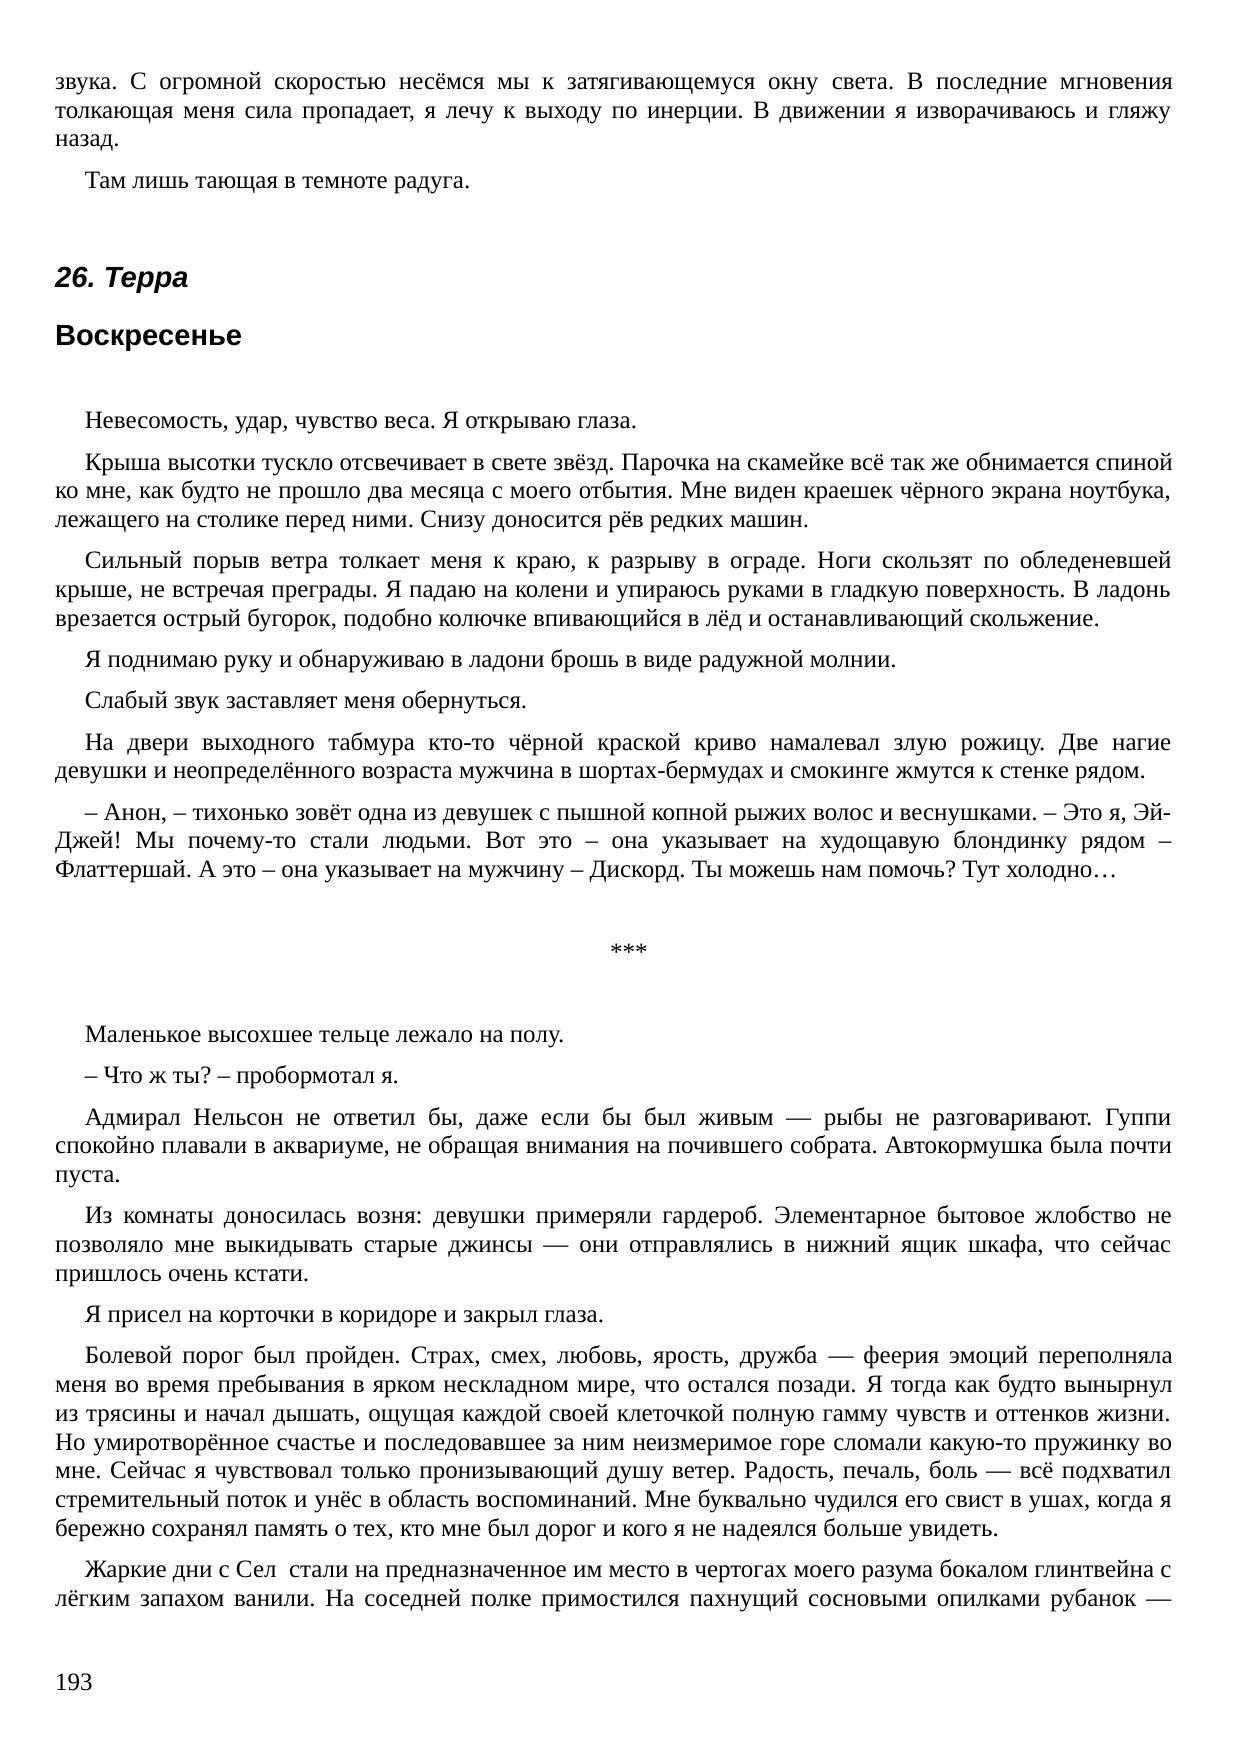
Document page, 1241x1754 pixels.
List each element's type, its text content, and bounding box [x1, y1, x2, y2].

text Адмирал Нельсон не ответил бы, даже если бы был живым — рыбы не разговаривают. Гуппи спокойно плавали в аквариуме, не обращая внимания на почившего собрата. Автокормушка была почти пуста. [55, 1102, 1173, 1188]
subtitle 26. Терра [55, 260, 1173, 293]
text Крыша высотки тускло отсвечивает в свете звёзд. Парочка на скамейке всё так же обнимается спиной ко мне, как будто не прошло два месяца с моего отбытия. Мне виден краешек чёрного экрана ноутбука, лежащего на столике перед ними. Снизу доносится рёв редких машин. [55, 447, 1173, 533]
text Невесомость, удар, чувство веса. Я открываю глаза. [55, 406, 1173, 434]
text Слабый звук заставляет меня обернуться. [55, 686, 1173, 714]
subtitle Воскресенье [55, 318, 1173, 352]
text Болевой порог был пройден. Страх, смех, любовь, ярость, дружба — феерия эмоций переполняла меня во время пребывания в ярком нескладном мире, что остался позади. Я тогда как будто вынырнул из трясины и начал дышать, ощущая каждой своей клеточкой полную гамму чувств и оттенков жизни. Но умиротворённое счастье и последовавшее за ним неизмеримое горе сломали какую-то пружинку во мне. Сейчас я чувствовал только пронизывающий душу ветер. Радость, печаль, боль — всё подхватил стремительный поток и унёс в область воспоминаний. Мне буквально чудился его свист в ушах, когда я бережно сохранял память о тех, кто мне был дорог и кого я не надеялся больше увидеть. [55, 1341, 1173, 1542]
text Жаркие дни с Сел стали на предназначенное им место в чертогах моего разума бокалом глинтвейна с лёгким запахом ванили. На соседней полке примостился пахнущий сосновыми опилками рубанок — [55, 1554, 1173, 1612]
text *** [55, 937, 1173, 966]
text звука. С огромной скоростью несёмся мы к затягивающемуся окну света. В последние мгновения толкающая меня сила пропадает, я лечу к выходу по инерции. В движении я изворачиваюсь и гляжу назад. [55, 66, 1173, 152]
text Сильный порыв ветра толкает меня к краю, к разрыву в ограде. Ноги скользят по обледеневшей крыше, не встречая преграды. Я падаю на колени и упираюсь руками в гладкую поверхность. В ладонь врезается острый бугорок, подобно колючке впивающийся в лёд и останавливающий скольжение. [55, 546, 1173, 632]
text – Анон, – тихонько зовёт одна из девушек с пышной копной рыжих волос и веснушками. – Это я, Эй-Джей! Мы почему-то стали людьми. Вот это – она указывает на худощавую блондинку рядом – Флаттершай. А это – она указывает на мужчину – Дискорд. Ты можешь нам помочь? Тут холодно… [55, 797, 1173, 883]
text Я присел на корточки в коридоре и закрыл глаза. [55, 1299, 1173, 1328]
text – Что ж ты? – пробормотал я. [55, 1061, 1173, 1089]
text На двери выходного табмура кто-то чёрной краской криво намалевал злую рожицу. Две нагие девушки и неопределённого возраста мужчина в шортах-бермудах и смокинге жмутся к стенке рядом. [55, 727, 1173, 784]
text Маленькое высохшее тельце лежало на полу. [55, 1019, 1173, 1048]
text Там лишь тающая в темноте радуга. [55, 165, 1173, 193]
text Я поднимаю руку и обнаруживаю в ладони брошь в виде радужной молнии. [55, 644, 1173, 673]
text Из комнаты доносилась возня: девушки примеряли гардероб. Элементарное бытовое жлобство не позволяло мне выкидывать старые джинсы — они отправлялись в нижний ящик шкафа, что сейчас пришлось очень кстати. [55, 1201, 1173, 1287]
